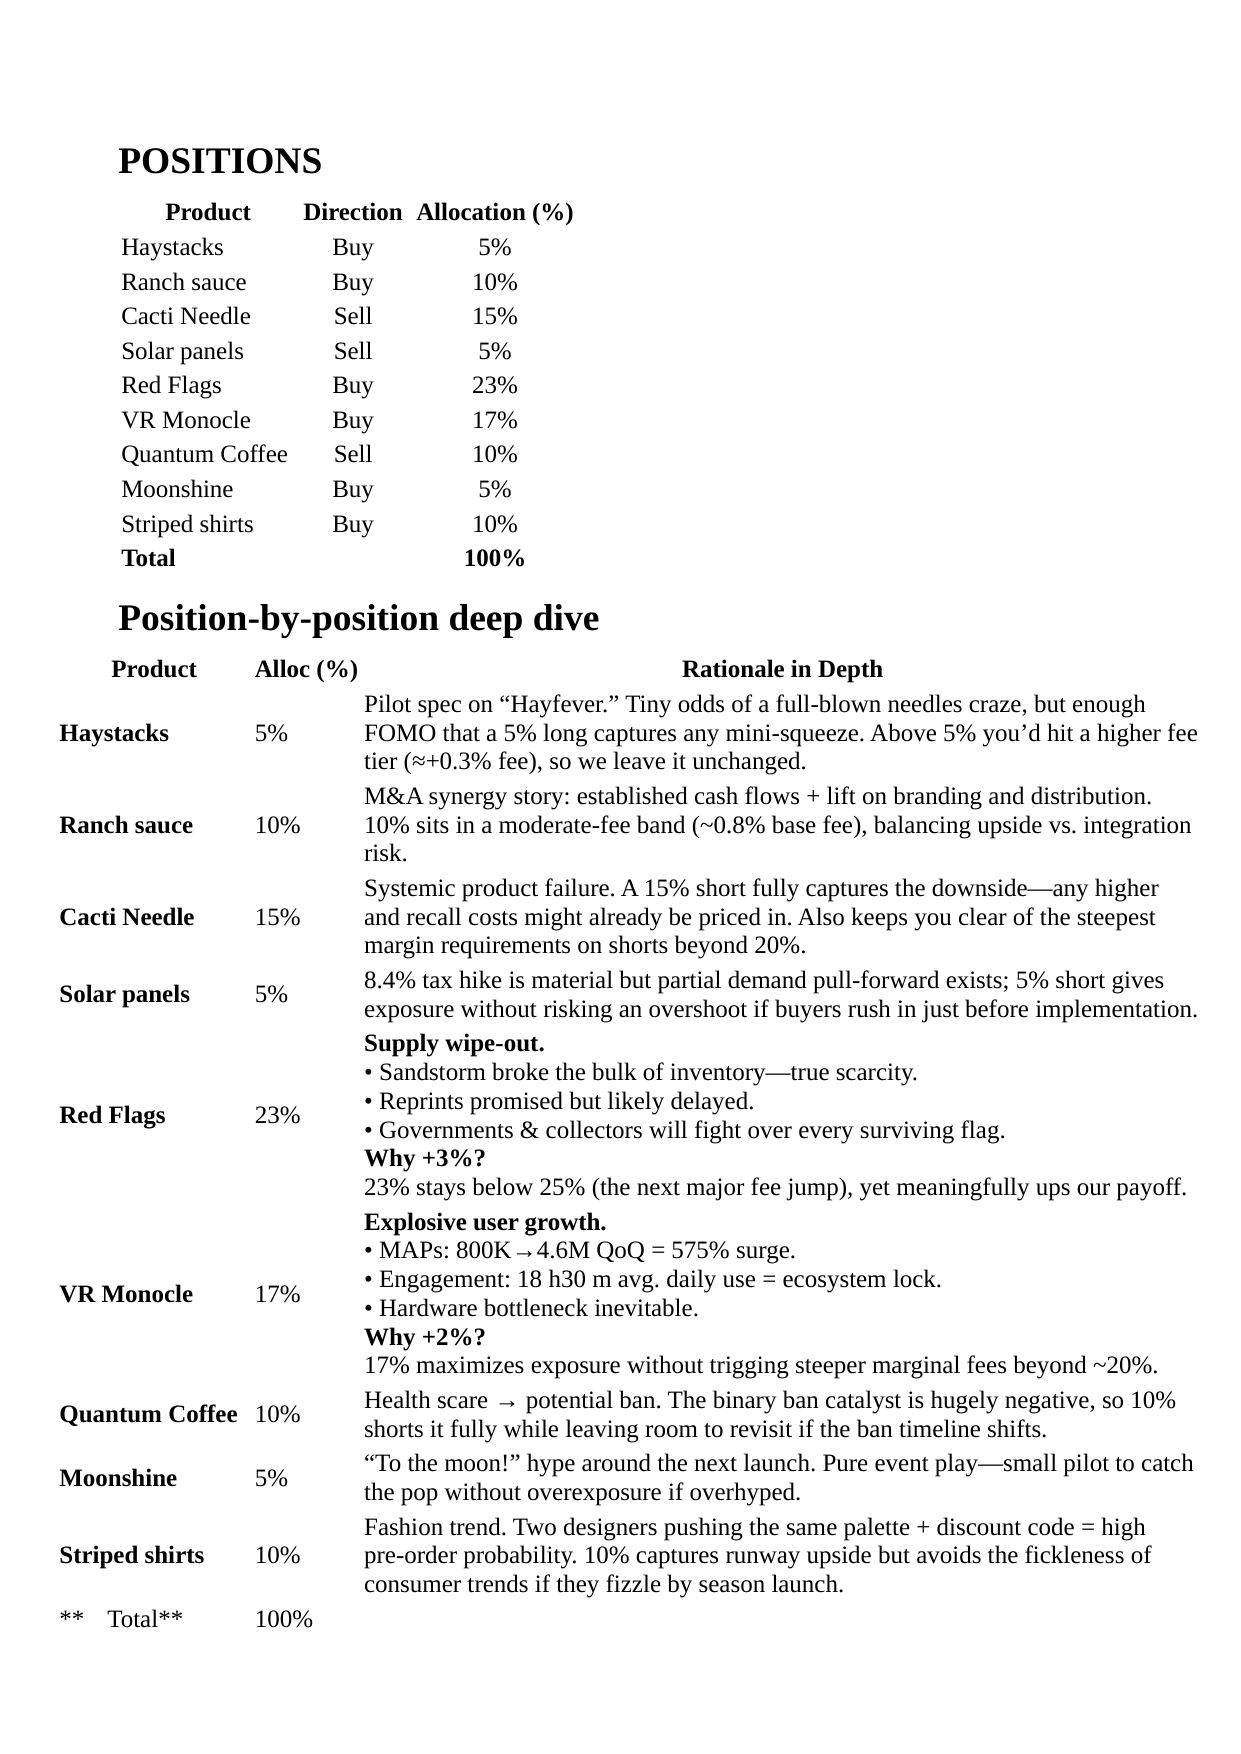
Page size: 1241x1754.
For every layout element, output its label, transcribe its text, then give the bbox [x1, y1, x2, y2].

table_cell Health scare → potential ban. The binary ban catalyst is hugely negative, so 10% shorts it fully while leaving room to revisit if the ban timeline shifts. [361, 1382, 1204, 1446]
table_cell Buy [298, 471, 408, 506]
table_cell Striped shirts [56, 1509, 252, 1601]
table_cell 10% [252, 1382, 361, 1446]
table_cell M&A synergy story: established cash flows + lift on branding and distribution. 10% sits in a moderate‑fee band (~0.8% base fee), balancing upside vs. integration risk. [361, 778, 1204, 870]
table_cell VR Monocle [56, 1204, 252, 1382]
table_header Allocation (%) [408, 195, 581, 229]
table_cell Red Flags [56, 1026, 252, 1204]
table_cell 17% [252, 1204, 361, 1382]
table_cell Haystacks [118, 229, 298, 264]
table_cell Buy [298, 506, 408, 540]
table_cell Cacti Needle [56, 870, 252, 962]
table_cell 5% [252, 686, 361, 778]
table_cell 10% [408, 264, 581, 298]
table_cell Pilot spec on “Hayfever.” Tiny odds of a full‑blown needles craze, but enough FOMO that a 5% long captures any mini‑squeeze. Above 5% you’d hit a higher fee tier (≈+0.3% fee), so we leave it unchanged. [361, 686, 1204, 778]
table_cell Buy [298, 229, 408, 264]
table_cell 100% [408, 540, 581, 575]
table_cell Total [118, 540, 298, 575]
table_cell Quantum Coffee [118, 437, 298, 471]
table_cell Solar panels [118, 333, 298, 367]
table_cell Cacti Needle [118, 298, 298, 333]
table_cell Buy [298, 264, 408, 298]
table_cell 10% [408, 506, 581, 540]
table_cell Buy [298, 368, 408, 402]
table_cell Solar panels [56, 962, 252, 1026]
table_cell 10% [408, 437, 581, 471]
table_cell 10% [252, 778, 361, 870]
table_cell Sell [298, 437, 408, 471]
table_header Product [118, 195, 298, 229]
table_header Direction [298, 195, 408, 229]
table_cell 8.4% tax hike is material but partial demand pull‑forward exists; 5% short gives exposure without risking an overshoot if buyers rush in just before implementation. [361, 962, 1204, 1026]
table_cell Ranch sauce [118, 264, 298, 298]
table_cell 5% [408, 229, 581, 264]
table_cell 5% [408, 471, 581, 506]
table_cell 5% [252, 1446, 361, 1509]
subtitle POSITIONS [118, 139, 1122, 182]
table_header Rationale in Depth [361, 651, 1204, 686]
table_cell Buy [298, 402, 408, 437]
table_cell Fashion trend. Two designers pushing the same palette + discount code = high pre‑order probability. 10% captures runway upside but avoids the fickleness of consumer trends if they fizzle by season launch. [361, 1509, 1204, 1601]
table_cell Striped shirts [118, 506, 298, 540]
table_cell Haystacks [56, 686, 252, 778]
subtitle Position‑by‑position deep dive [118, 596, 1122, 639]
table_cell Sell [298, 298, 408, 333]
table_header Alloc (%) [252, 651, 361, 686]
table_cell Moonshine [118, 471, 298, 506]
table_cell Red Flags [118, 368, 298, 402]
table_cell 100% [252, 1601, 361, 1636]
table_cell Sell [298, 333, 408, 367]
table_cell 15% [408, 298, 581, 333]
table_cell [298, 540, 408, 575]
table_cell Explosive user growth. • MAPs: 800K→4.6M QoQ = 575% surge. • Engagement: 18 h30 m avg. daily use = ecosystem lock. • Hardware bottleneck inevitable. Why +2%? 17% maximizes exposure without trigging steeper marginal fees beyond ~20%. [361, 1204, 1204, 1382]
table_cell Ranch sauce [56, 778, 252, 870]
table_cell Moonshine [56, 1446, 252, 1509]
table_cell 23% [408, 368, 581, 402]
table_cell 17% [408, 402, 581, 437]
table_cell [361, 1601, 1204, 1636]
table_cell 23% [252, 1026, 361, 1204]
table_cell 10% [252, 1509, 361, 1601]
table_cell 5% [252, 962, 361, 1026]
table_cell “To the moon!” hype around the next launch. Pure event play—small pilot to catch the pop without overexposure if overhyped. [361, 1446, 1204, 1509]
table_cell 15% [252, 870, 361, 962]
table_cell 5% [408, 333, 581, 367]
table_cell ** Total** [56, 1601, 252, 1636]
table_cell Quantum Coffee [56, 1382, 252, 1446]
table_cell Systemic product failure. A 15% short fully captures the downside—any higher and recall costs might already be priced in. Also keeps you clear of the steepest margin requirements on shorts beyond 20%. [361, 870, 1204, 962]
table_cell Supply wipe‑out. • Sandstorm broke the bulk of inventory—true scarcity. • Reprints promised but likely delayed. • Governments & collectors will fight over every surviving flag. Why +3%? 23% stays below 25% (the next major fee jump), yet meaningfully ups our payoff. [361, 1026, 1204, 1204]
table_header Product [56, 651, 252, 686]
table_cell VR Monocle [118, 402, 298, 437]
